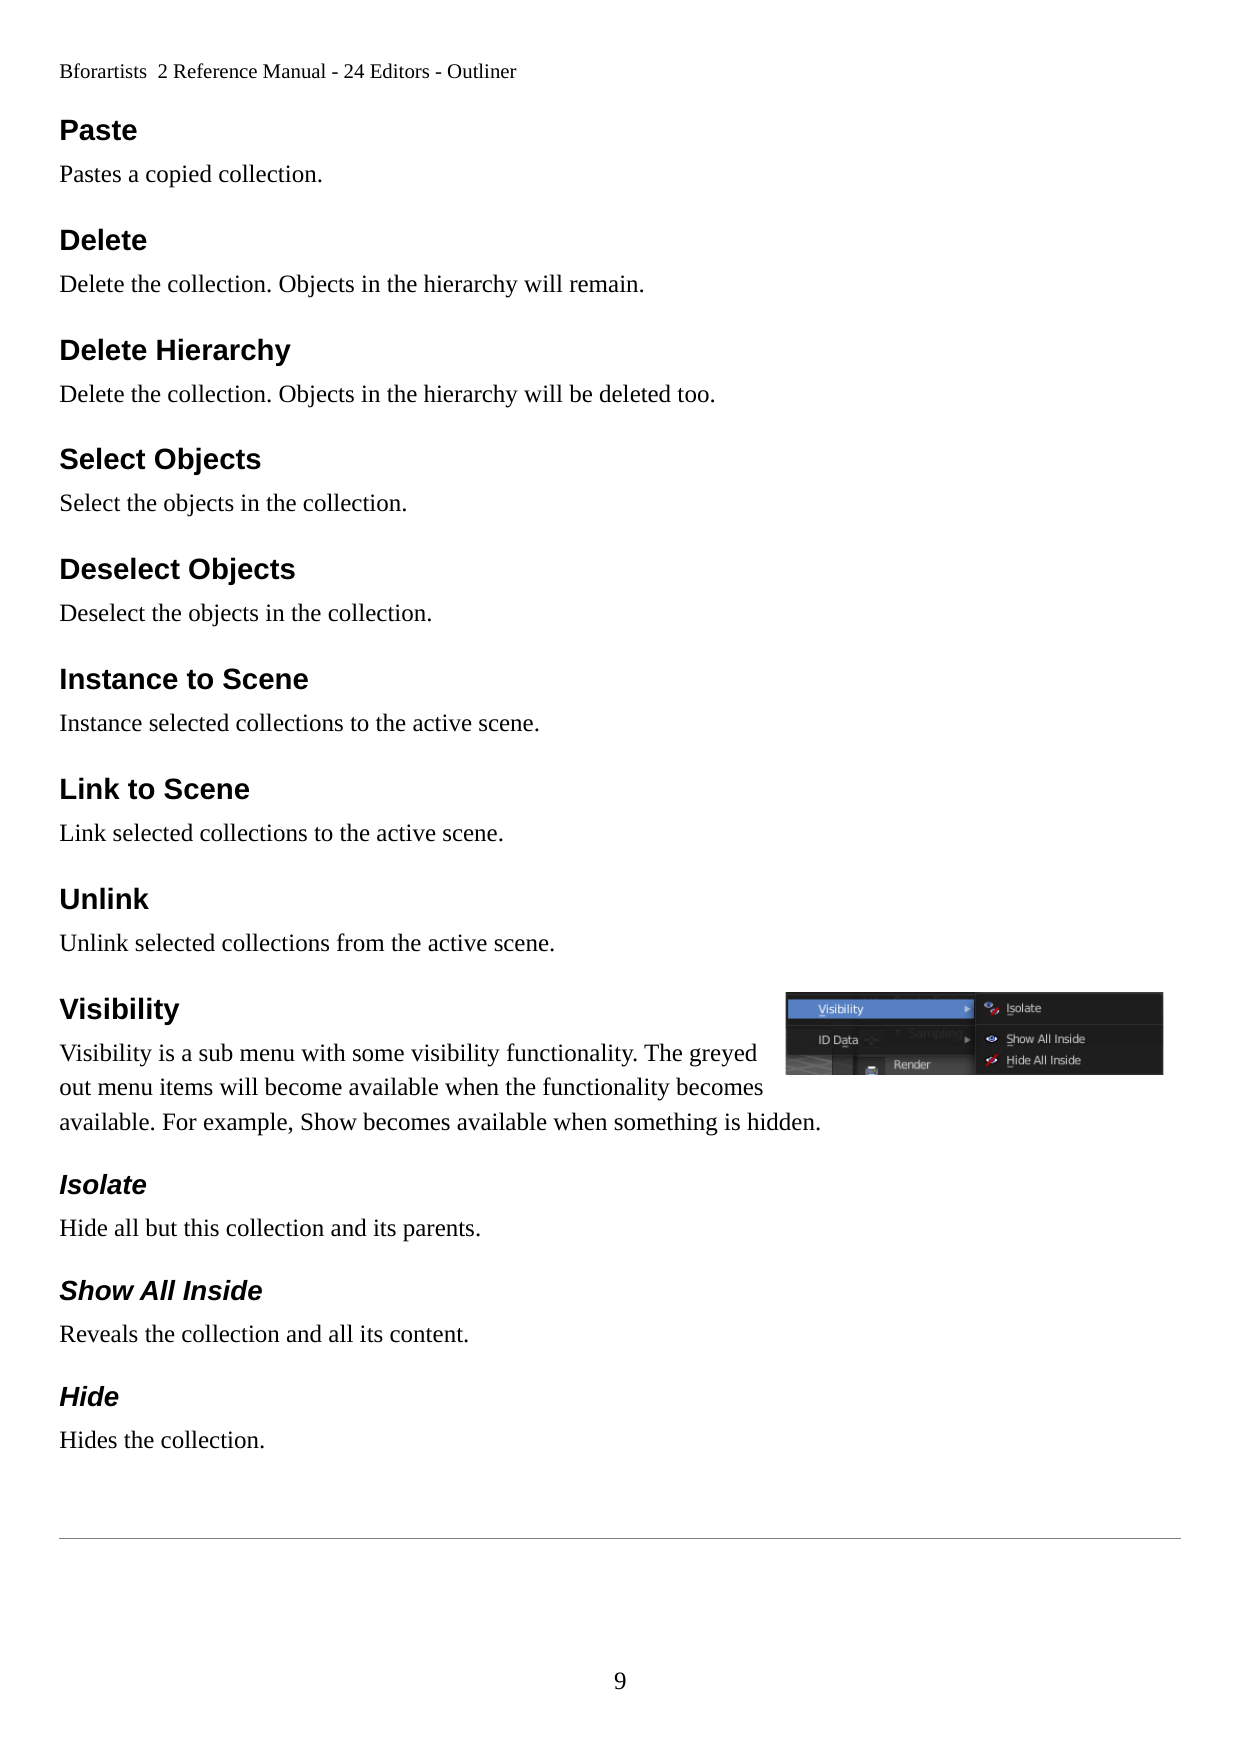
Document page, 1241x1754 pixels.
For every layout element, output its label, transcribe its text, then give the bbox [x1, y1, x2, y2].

text Hide all but this collection and its parents. [59, 1213, 1181, 1242]
text Delete the collection. Objects in the hierarchy will remain. [59, 269, 1181, 297]
text Reveals the collection and all its content. [59, 1319, 1181, 1348]
text Select the objects in the collection. [59, 488, 1181, 517]
picture [785, 992, 1164, 1075]
subtitle Visibility [59, 992, 785, 1026]
subtitle Unlink [59, 882, 1181, 916]
subtitle Deselect Objects [59, 552, 1181, 586]
subtitle Delete [59, 222, 1181, 256]
subtitle Show All Inside [59, 1274, 1181, 1306]
subtitle [1164, 992, 1181, 1026]
text Link selected collections to the active scene. [59, 818, 1181, 847]
subtitle Link to Scene [59, 772, 1181, 806]
text Delete the collection. Objects in the hierarchy will be deleted too. [59, 379, 1181, 407]
text Pastes a copied collection. [59, 159, 1181, 188]
text Instance selected collections to the active scene. [59, 708, 1181, 737]
text Hides the collection. [59, 1425, 1181, 1453]
subtitle Select Objects [59, 442, 1181, 476]
subtitle Hide [59, 1380, 1181, 1412]
subtitle Isolate [59, 1168, 1181, 1200]
subtitle Delete Hierarchy [59, 332, 1181, 366]
subtitle Paste [59, 113, 1181, 146]
subtitle Instance to Scene [59, 662, 1181, 696]
text Unlink selected collections from the active scene. [59, 928, 1181, 957]
text Deselect the objects in the collection. [59, 598, 1181, 627]
text Visibility is a sub menu with some visibility functionality. The greyed out menu items will become available when the functionality becomes available. For example, Show becomes available when something is hidden. [59, 1038, 1181, 1136]
